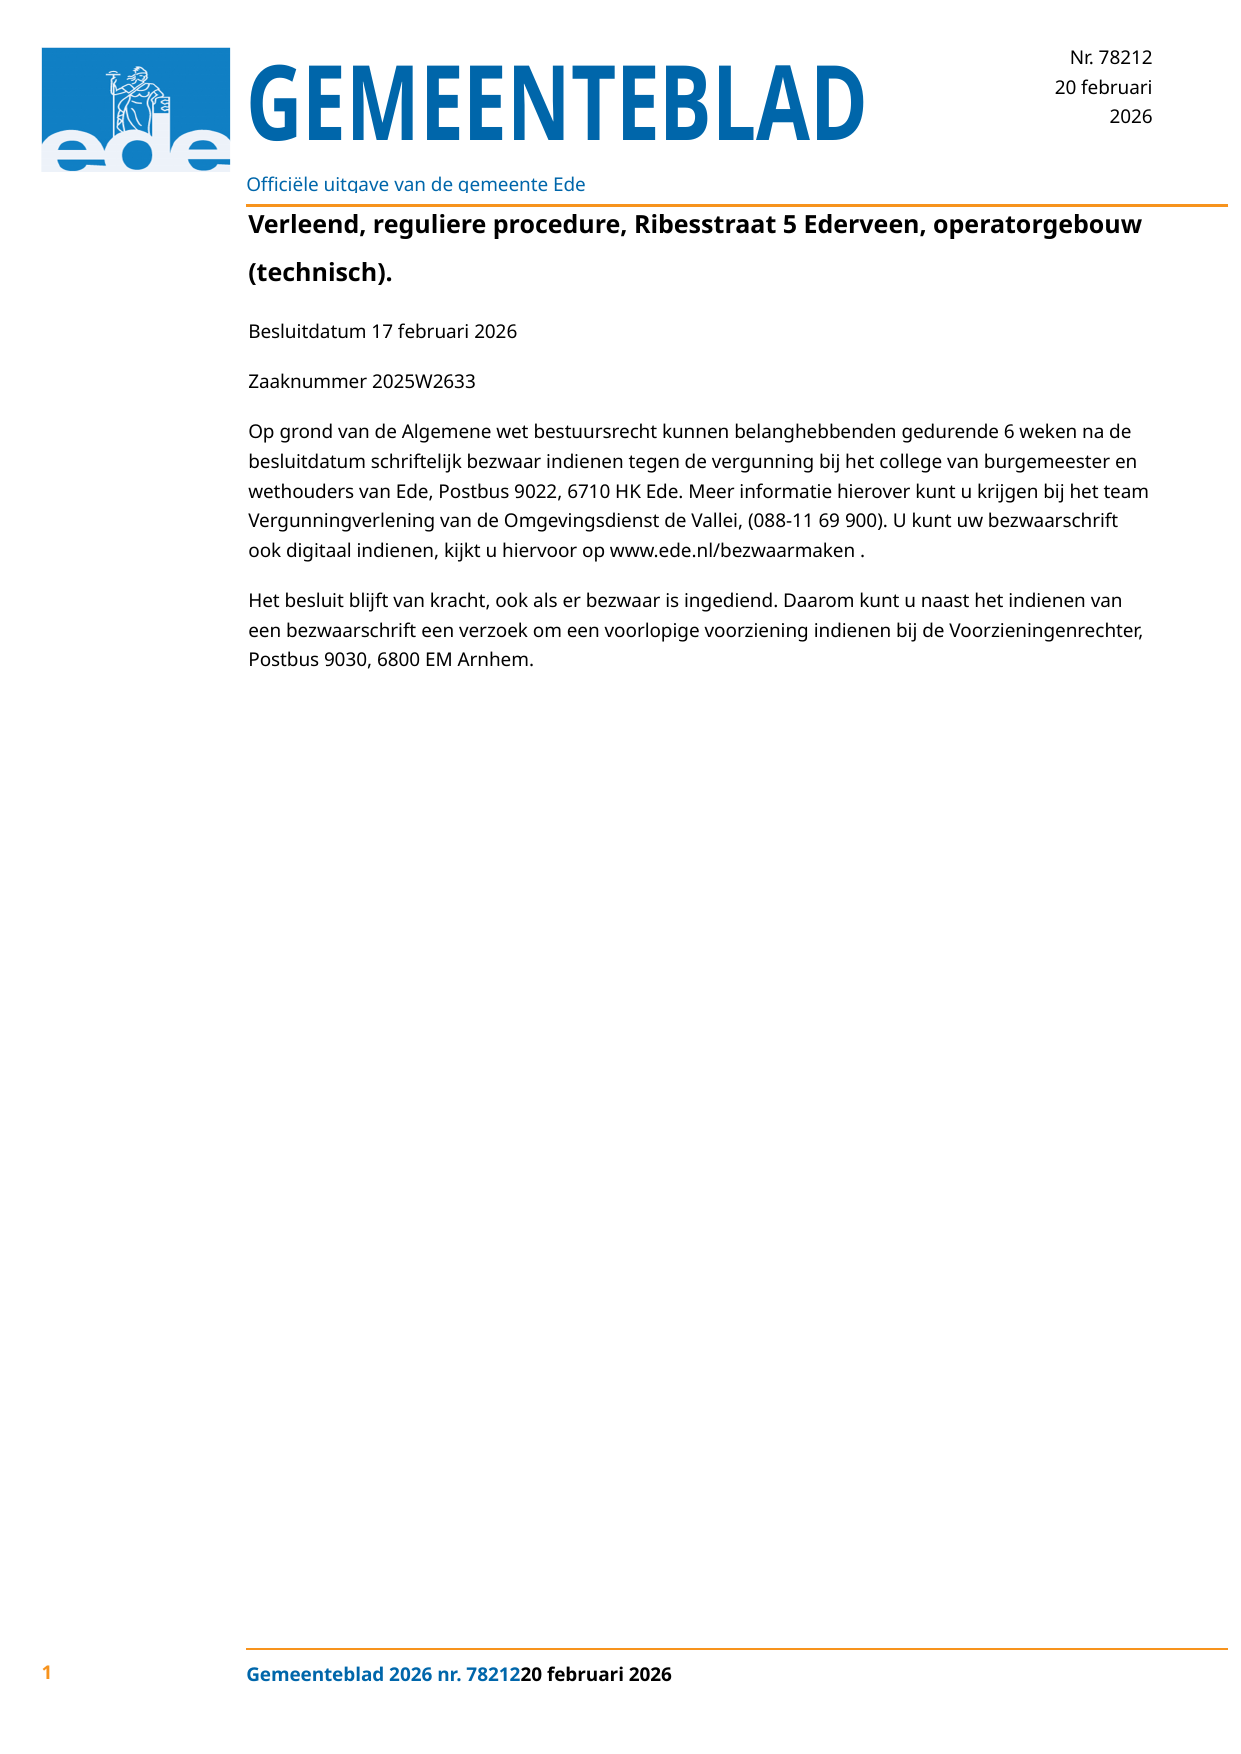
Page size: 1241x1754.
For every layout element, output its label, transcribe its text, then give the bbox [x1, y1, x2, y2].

picture [41, 47, 231, 172]
text Op grond van de Algemene wet bestuursrecht kunnen belanghebbenden gedurende 6 weken na de besluitdatum schriftelijk bezwaar indienen tegen de vergunning bij het college van burgemeester en wethouders van Ede, Postbus 9022, 6710 HK Ede. Meer informatie hierover kunt u krijgen bij het team Vergunningverlening van de Omgevingsdienst de Vallei, (088-11 69 900). U kunt uw bezwaarschrift ook digitaal indienen, kijkt u hiervoor op www.ede.nl/bezwaarmaken . [248, 419, 1152, 563]
text Besluitdatum 17 februari 2026 [248, 318, 1152, 344]
text Verleend, reguliere procedure, Ribesstraat 5 Ederveen, operatorgebouw (technisch). [248, 207, 1152, 288]
text Zaaknummer 2025W2633 [248, 368, 1152, 394]
text Het besluit blijft van kracht, ook als er bezwaar is ingediend. Daarom kunt u naast het indienen van een bezwaarschrift een verzoek om een voorlopige voorziening indienen bij de Voorzieningenrechter, Postbus 9030, 6800 EM Arnhem. [248, 587, 1152, 672]
